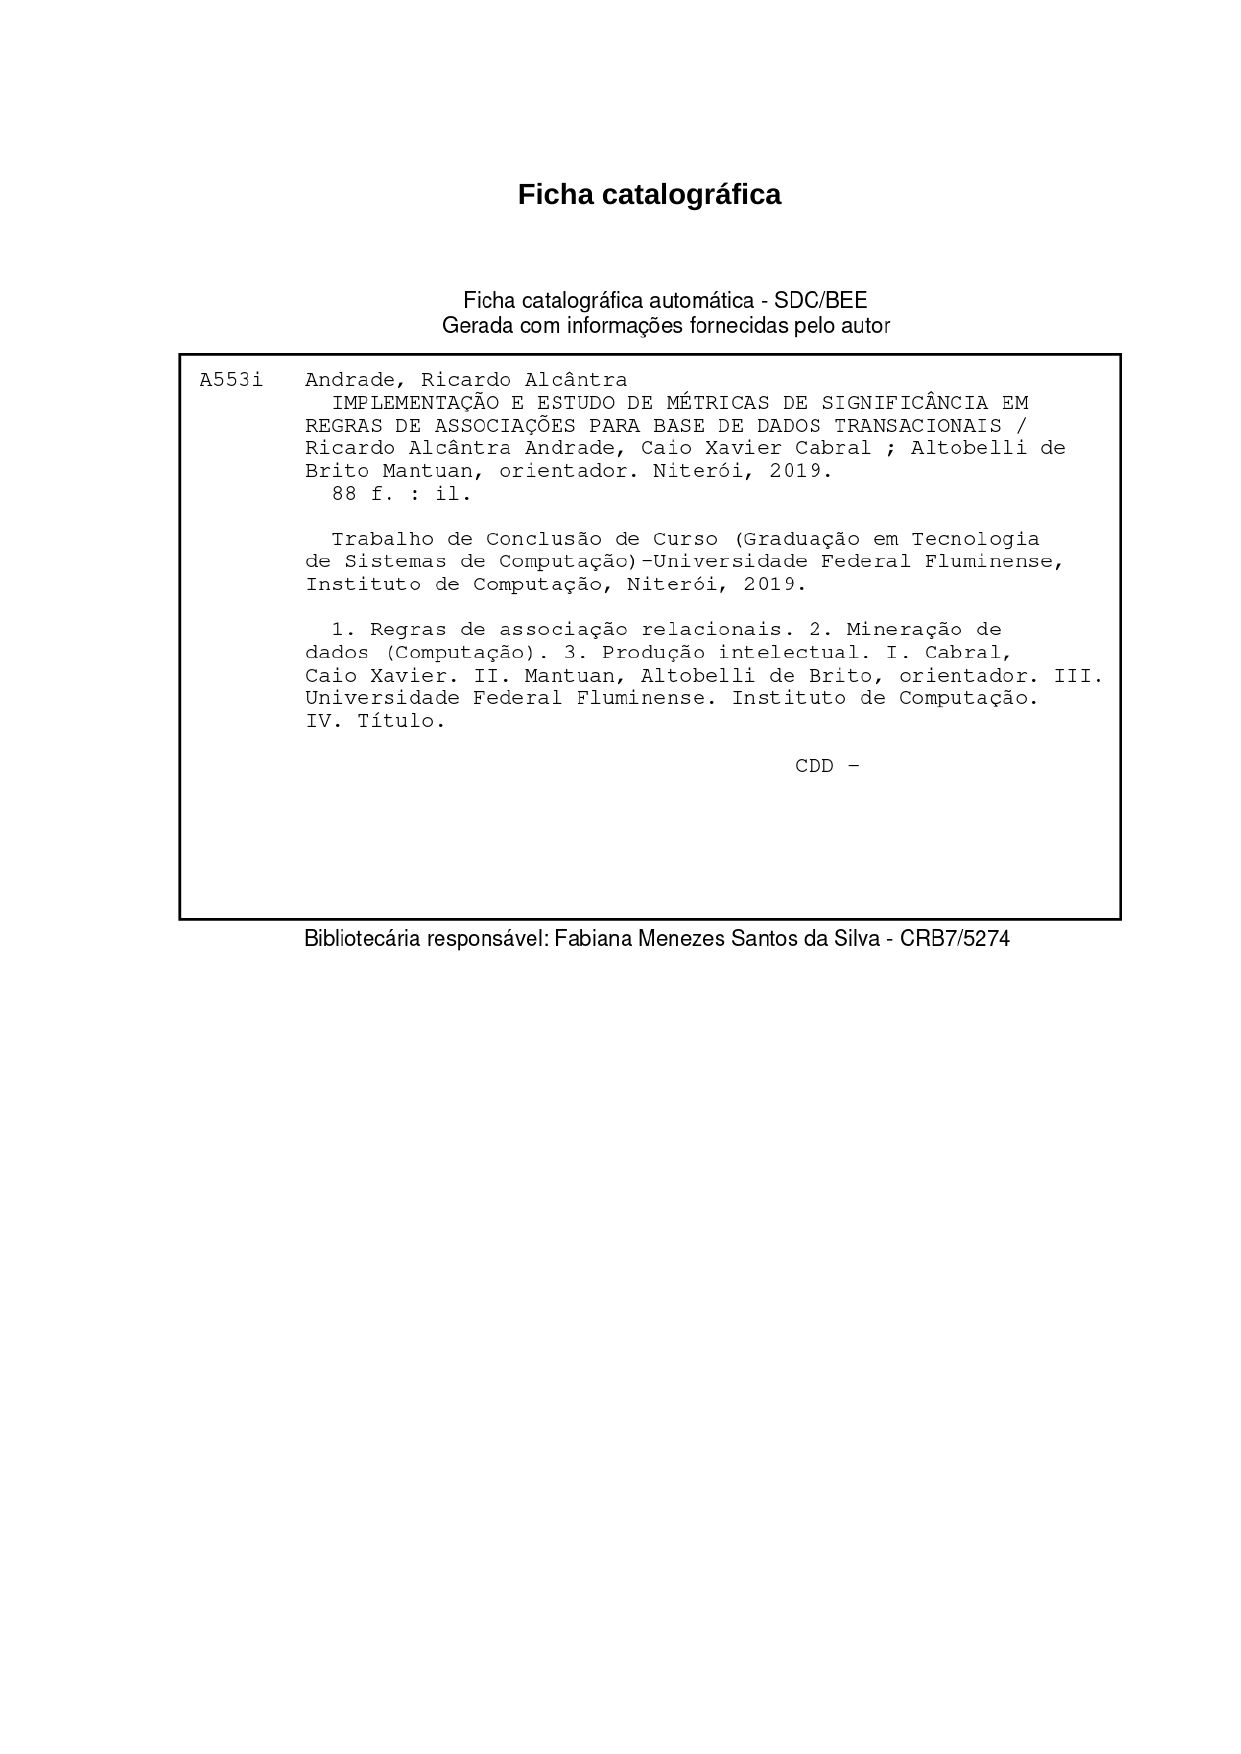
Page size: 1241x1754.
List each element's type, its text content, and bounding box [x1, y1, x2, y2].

text Ficha catalográfica [177, 177, 1122, 211]
picture [177, 289, 1123, 953]
